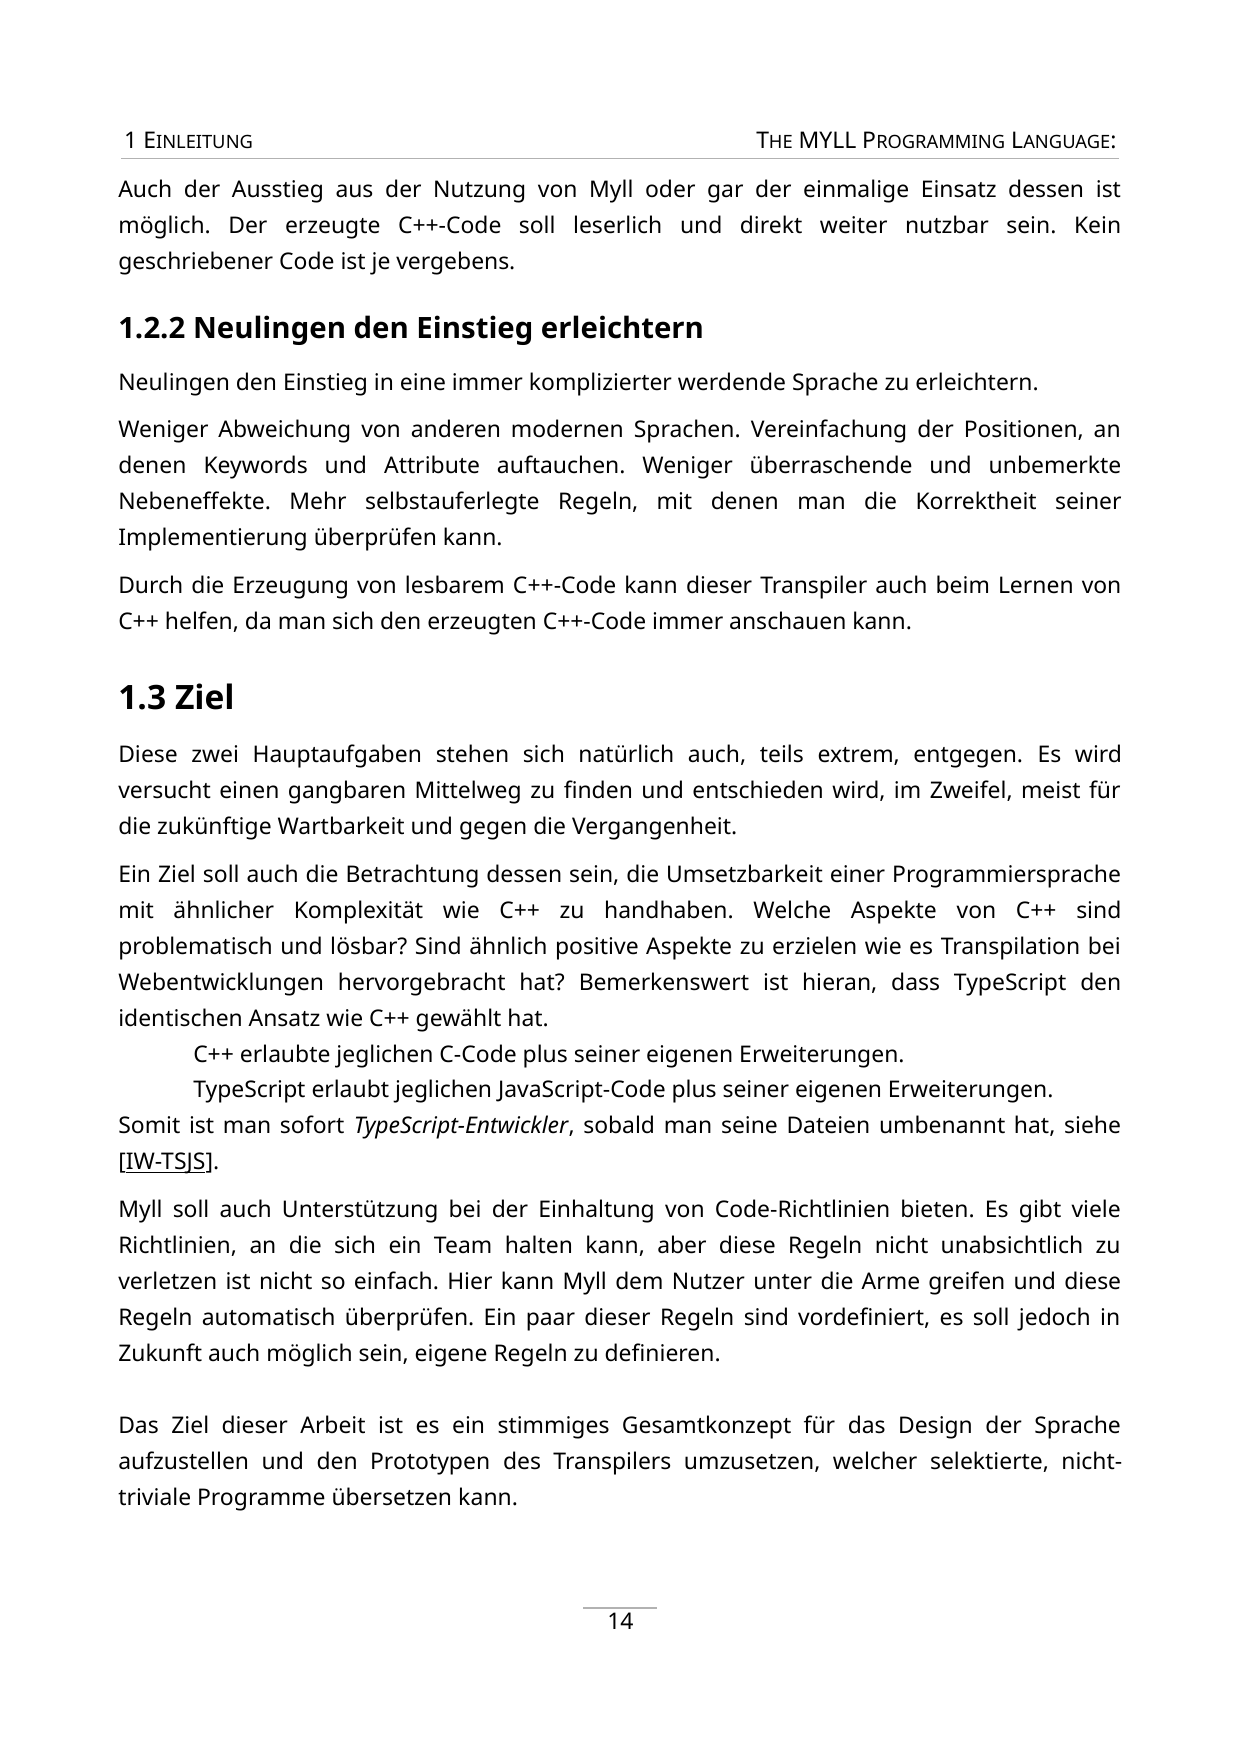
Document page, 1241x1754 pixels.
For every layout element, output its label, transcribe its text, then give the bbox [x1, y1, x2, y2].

text Neulingen den Einstieg in eine immer komplizierter werdende Sprache zu erleichtern. [118, 366, 1122, 397]
text Durch die Erzeugung von lesbarem C++-Code kann dieser Transpiler auch beim Lernen von C++ helfen, da man sich den erzeugten C++-Code immer anschauen kann. [118, 569, 1122, 636]
text Diese zwei Hauptaufgaben stehen sich natürlich auch, teils extrem, entgegen. Es wird versucht einen gangbaren Mittelweg zu finden und entschieden wird, im Zweifel, meist für die zukünftige Wartbarkeit und gegen die Vergangenheit. [118, 738, 1122, 841]
text Auch der Ausstieg aus der Nutzung von Myll oder gar der einmalige Einsatz dessen ist möglich. Der erzeugte C++-Code soll leserlich und direkt weiter nutzbar sein. Kein geschriebener Code ist je vergebens. [118, 173, 1122, 276]
subtitle Neulingen den Einstieg erleichtern [118, 307, 1122, 347]
subtitle Ziel [118, 673, 1122, 719]
text Ein Ziel soll auch die Betrachtung dessen sein, die Umsetzbarkeit einer Programmiersprache mit ähnlicher Komplexität wie C++ zu handhaben. Welche Aspekte von C++ sind problematisch und lösbar? Sind ähnlich positive Aspekte zu erzielen wie es Transpilation bei Webentwicklungen hervorgebracht hat? Bemerkenswert ist hieran, dass TypeScript den identischen Ansatz wie C++ gewählt hat. C++ erlaubte jeglichen C-Code plus seiner eigenen Erweiterungen. TypeScript erlaubt jeglichen JavaScript-Code plus seiner eigenen Erweiterungen. Somit ist man sofort TypeScript-Entwickler, sobald man seine Dateien umbenannt hat, siehe [IW-TSJS]. [118, 858, 1122, 1177]
text Weniger Abweichung von anderen modernen Sprachen. Vereinfachung der Positionen, an denen Keywords und Attribute auftauchen. Weniger überraschende und unbemerkte Nebeneffekte. Mehr selbstauferlegte Regeln, mit denen man die Korrektheit seiner Implementierung überprüfen kann. [118, 413, 1122, 552]
text Myll soll auch Unterstützung bei der Einhaltung von Code-Richtlinien bieten. Es gibt viele Richtlinien, an die sich ein Team halten kann, aber diese Regeln nicht unabsichtlich zu verletzen ist nicht so einfach. Hier kann Myll dem Nutzer unter die Arme greifen und diese Regeln automatisch überprüfen. Ein paar dieser Regeln sind vordefiniert, es soll jedoch in Zukunft auch möglich sein, eigene Regeln zu definieren. Das Ziel dieser Arbeit ist es ein stimmiges Gesamtkonzept für das Design der Sprache aufzustellen und den Prototypen des Transpilers umzusetzen, welcher selektierte, nicht-triviale Programme übersetzen kann. [118, 1193, 1122, 1512]
